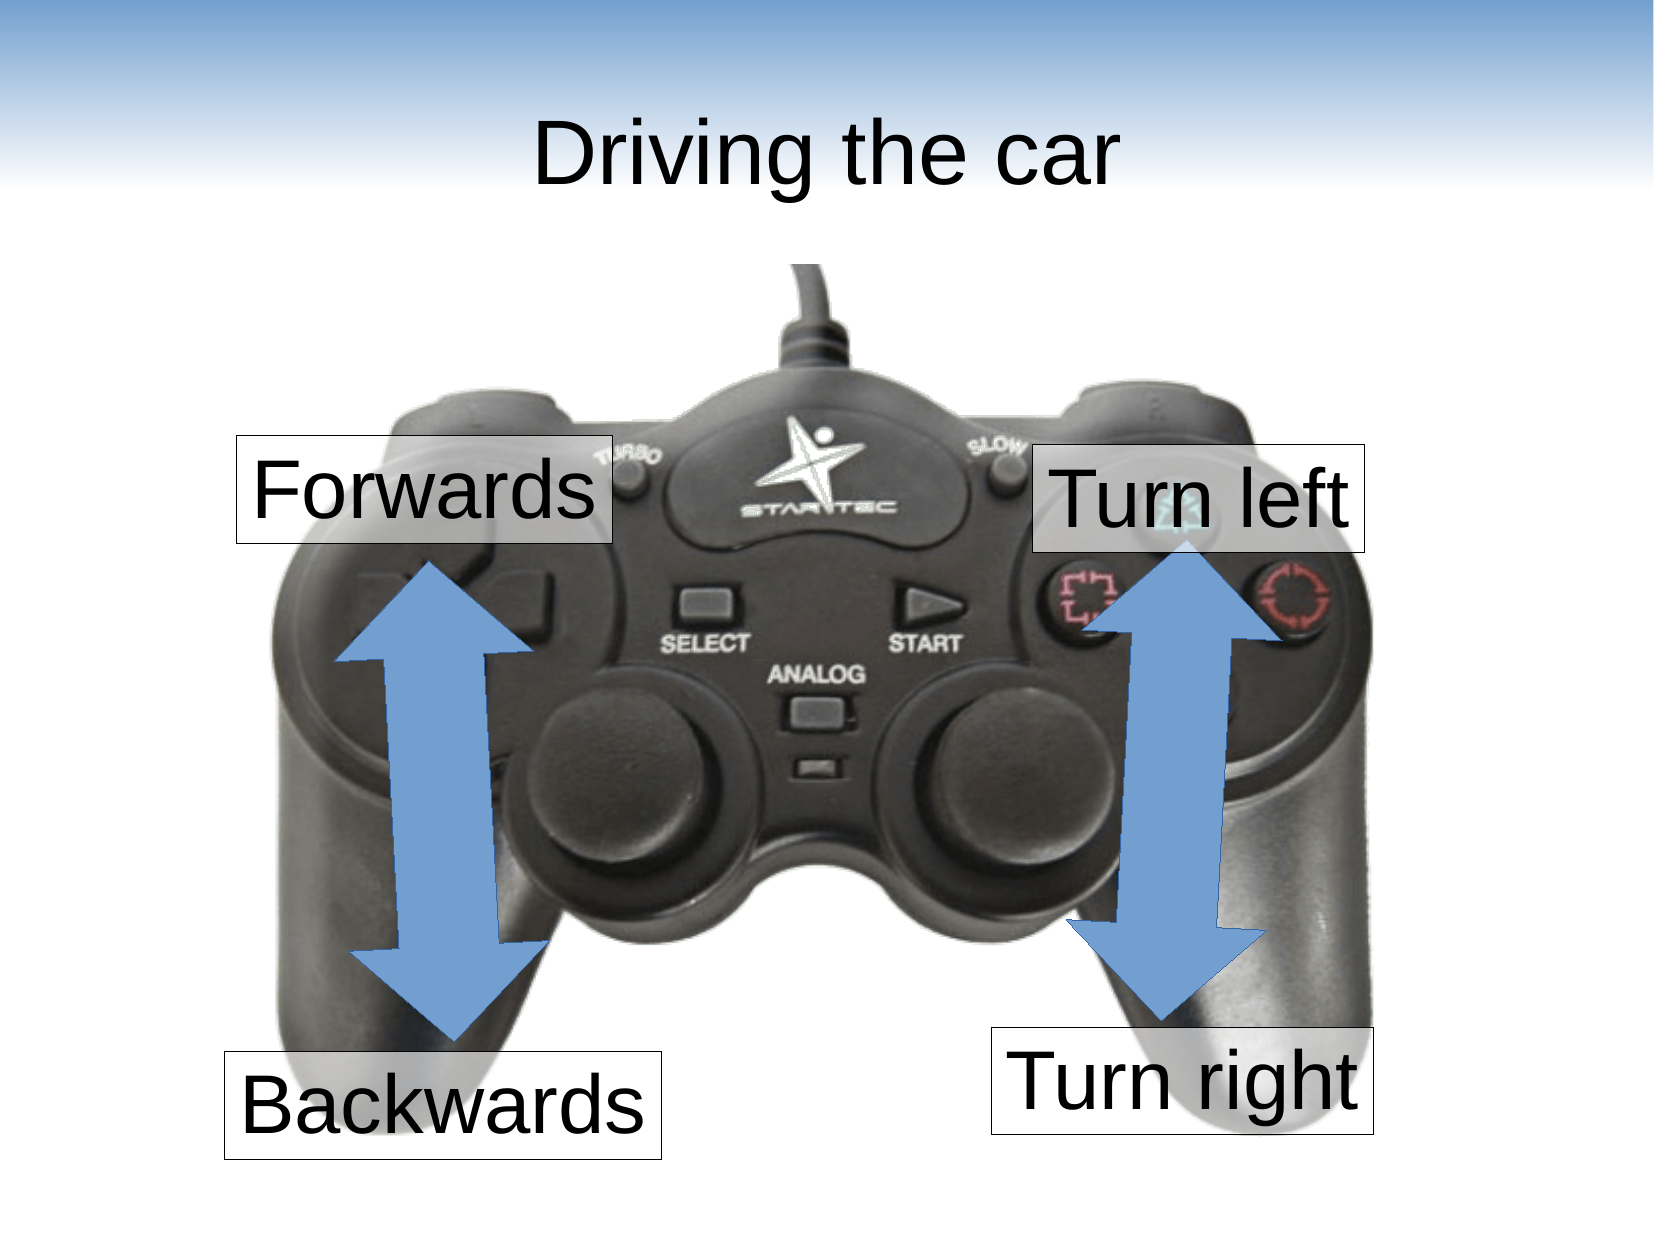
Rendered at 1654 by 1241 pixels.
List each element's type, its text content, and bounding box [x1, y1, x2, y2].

text_box [1066, 553, 1283, 1021]
text_box Backwards [224, 1051, 662, 1160]
text_box Forwards [236, 435, 613, 544]
text_box Turn left [1032, 444, 1365, 553]
text_box Turn right [991, 1027, 1374, 1135]
picture [163, 264, 1501, 1158]
text_box [0, 0, 1654, 189]
text_box [333, 560, 550, 1042]
title Driving the car [82, 49, 1571, 257]
